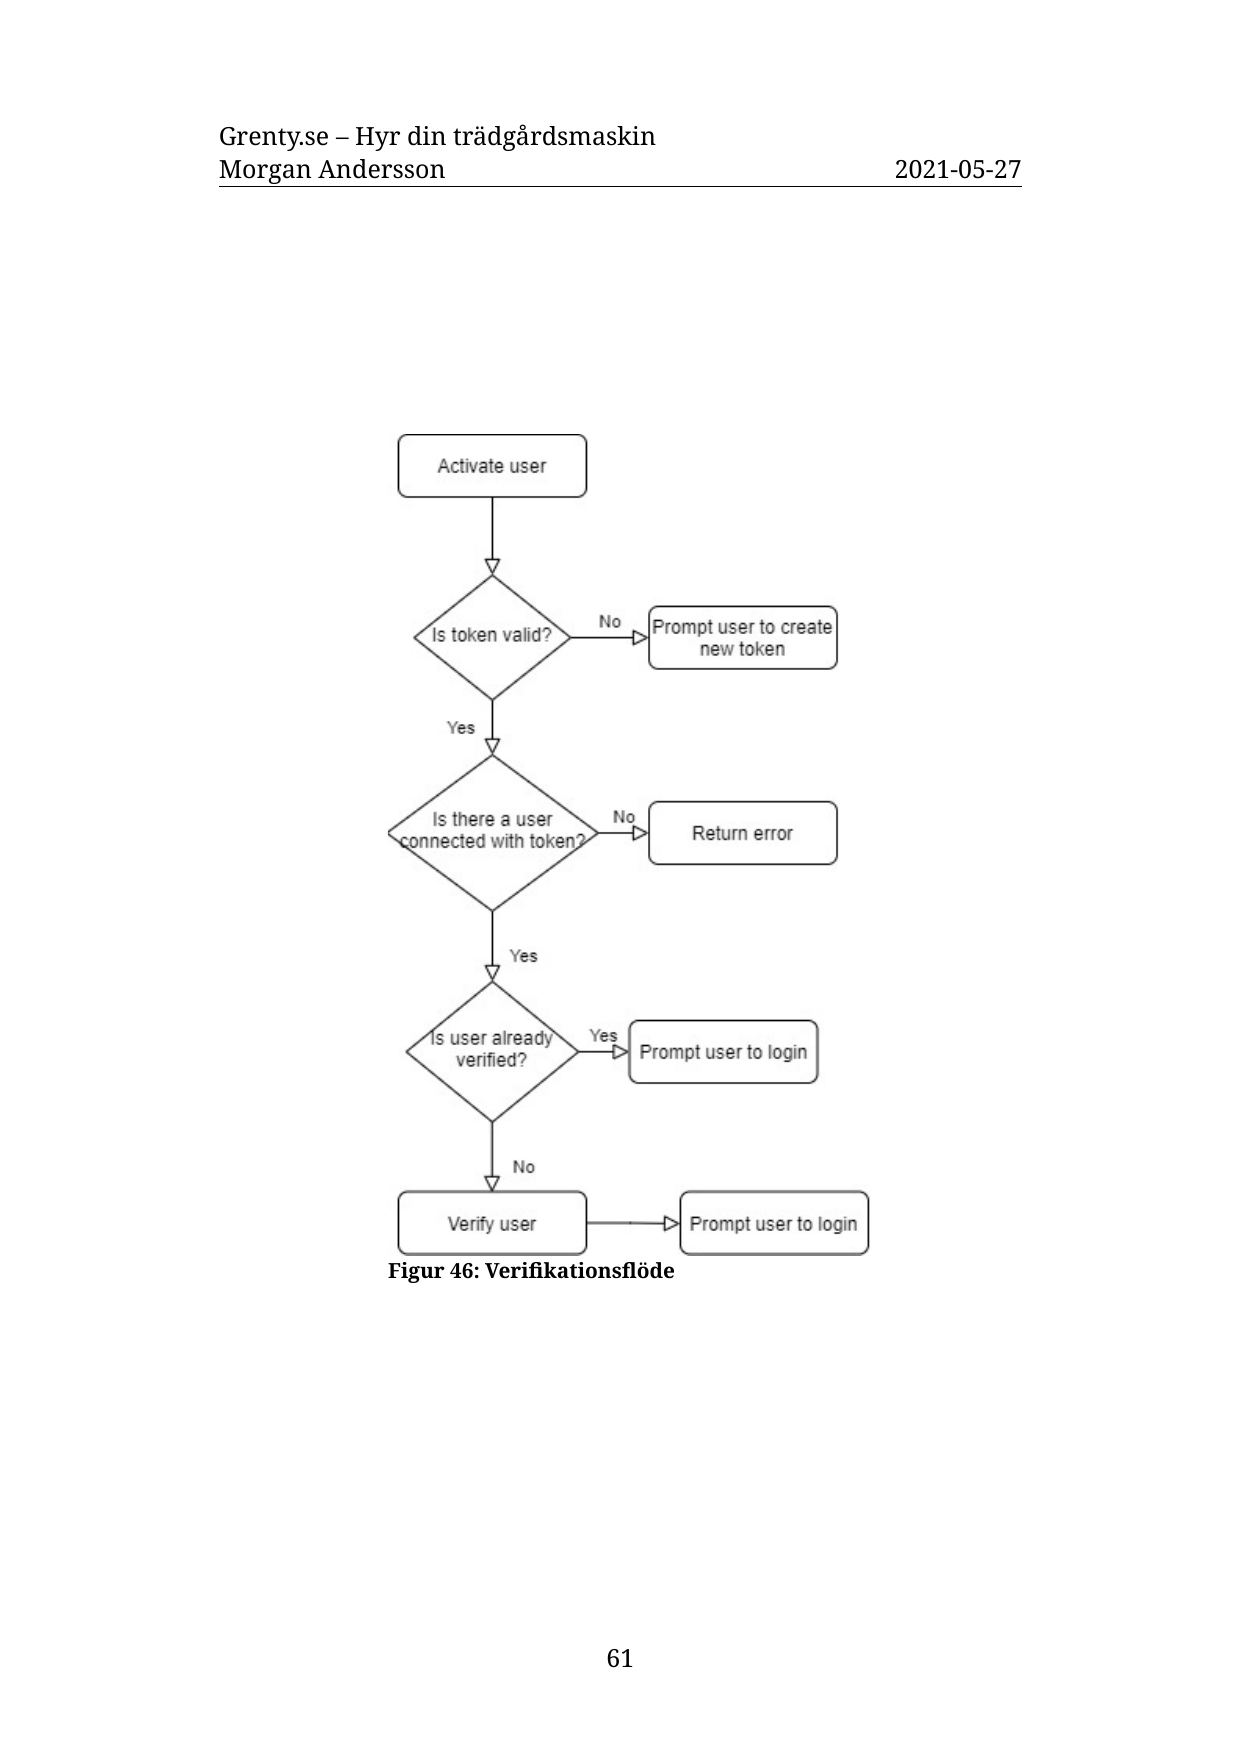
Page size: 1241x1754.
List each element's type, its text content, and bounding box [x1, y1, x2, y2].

picture [387, 434, 871, 1256]
text Figur 46: Verifikationsflöde [388, 1256, 871, 1284]
